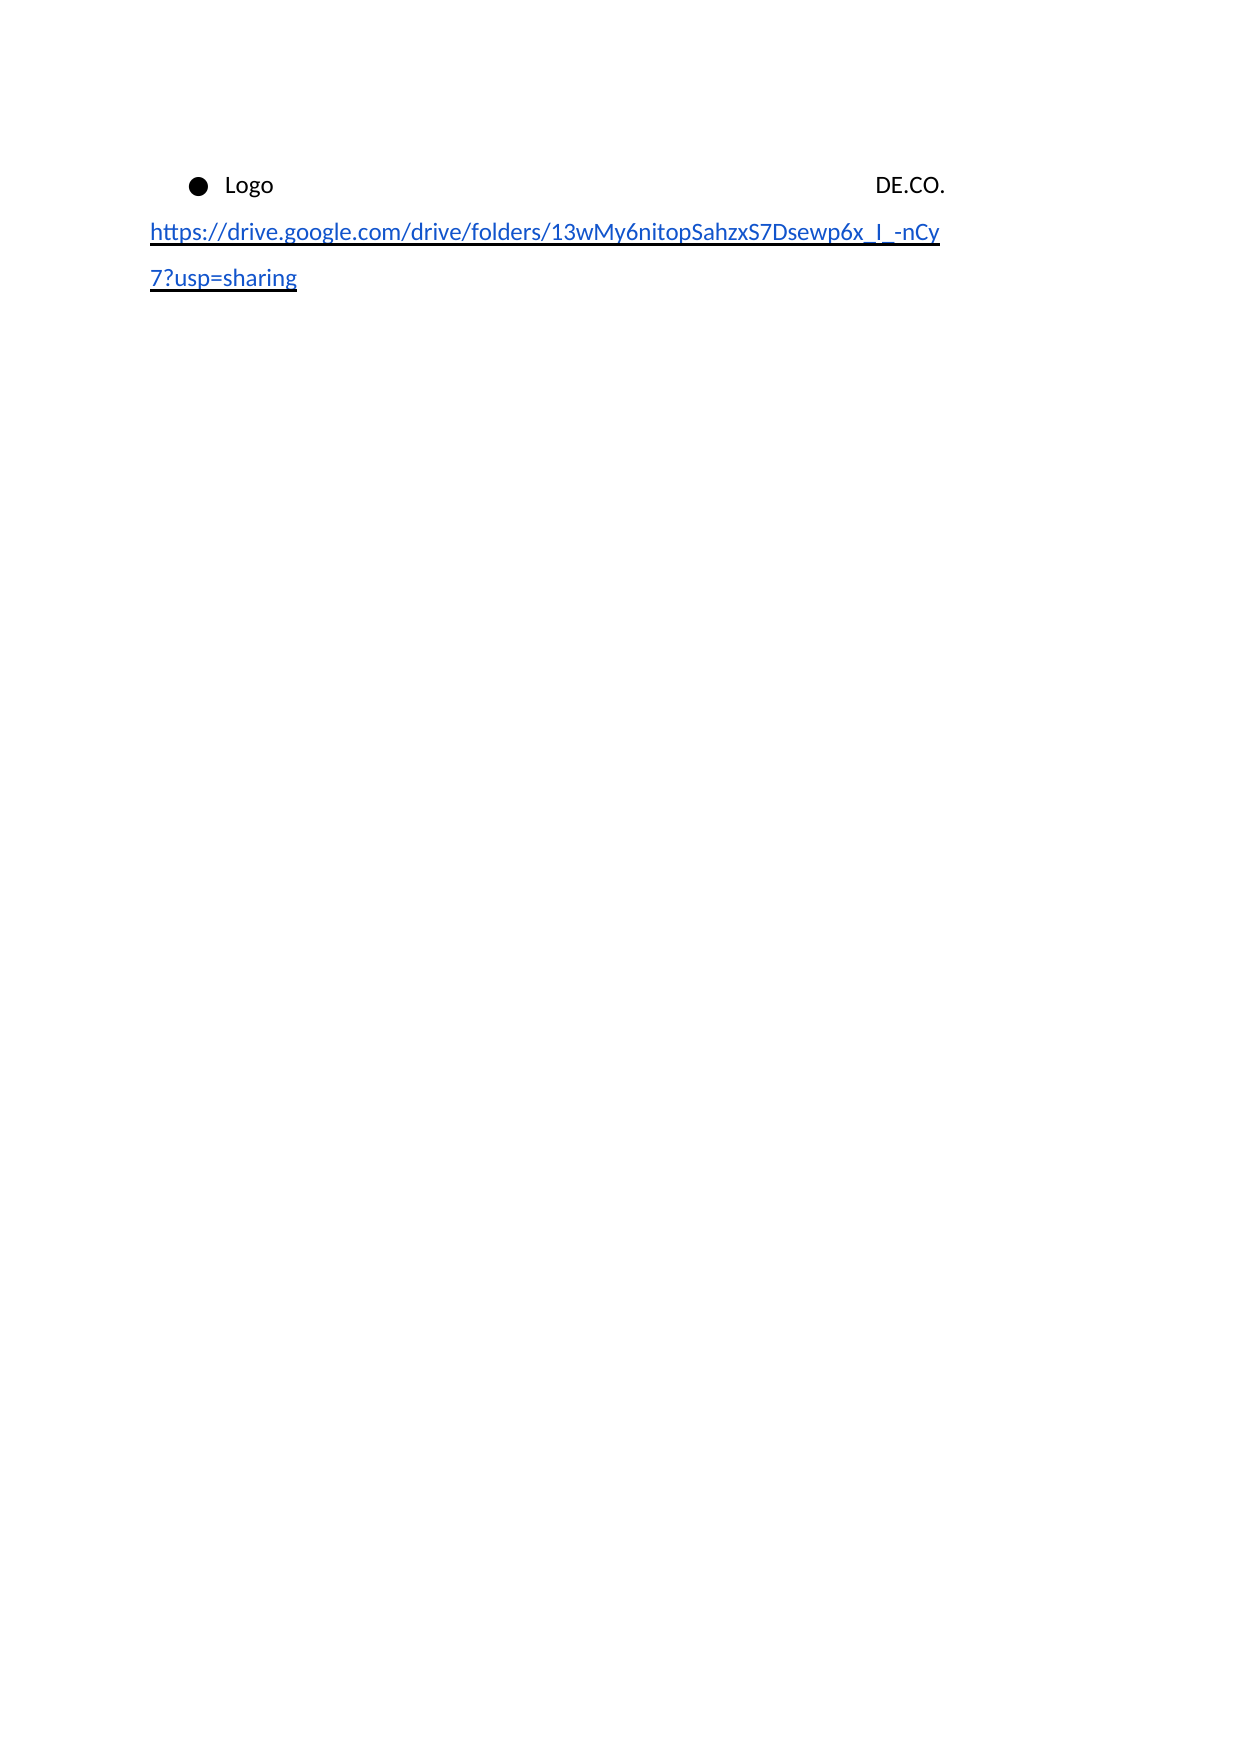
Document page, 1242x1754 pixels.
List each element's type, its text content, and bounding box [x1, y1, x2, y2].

list Logo DE.CO. https://drive.google.com/drive/folders/13wMy6nitopSahzxS7Dsewp6x_I_-nCy 7?usp=sharing [150, 167, 945, 293]
